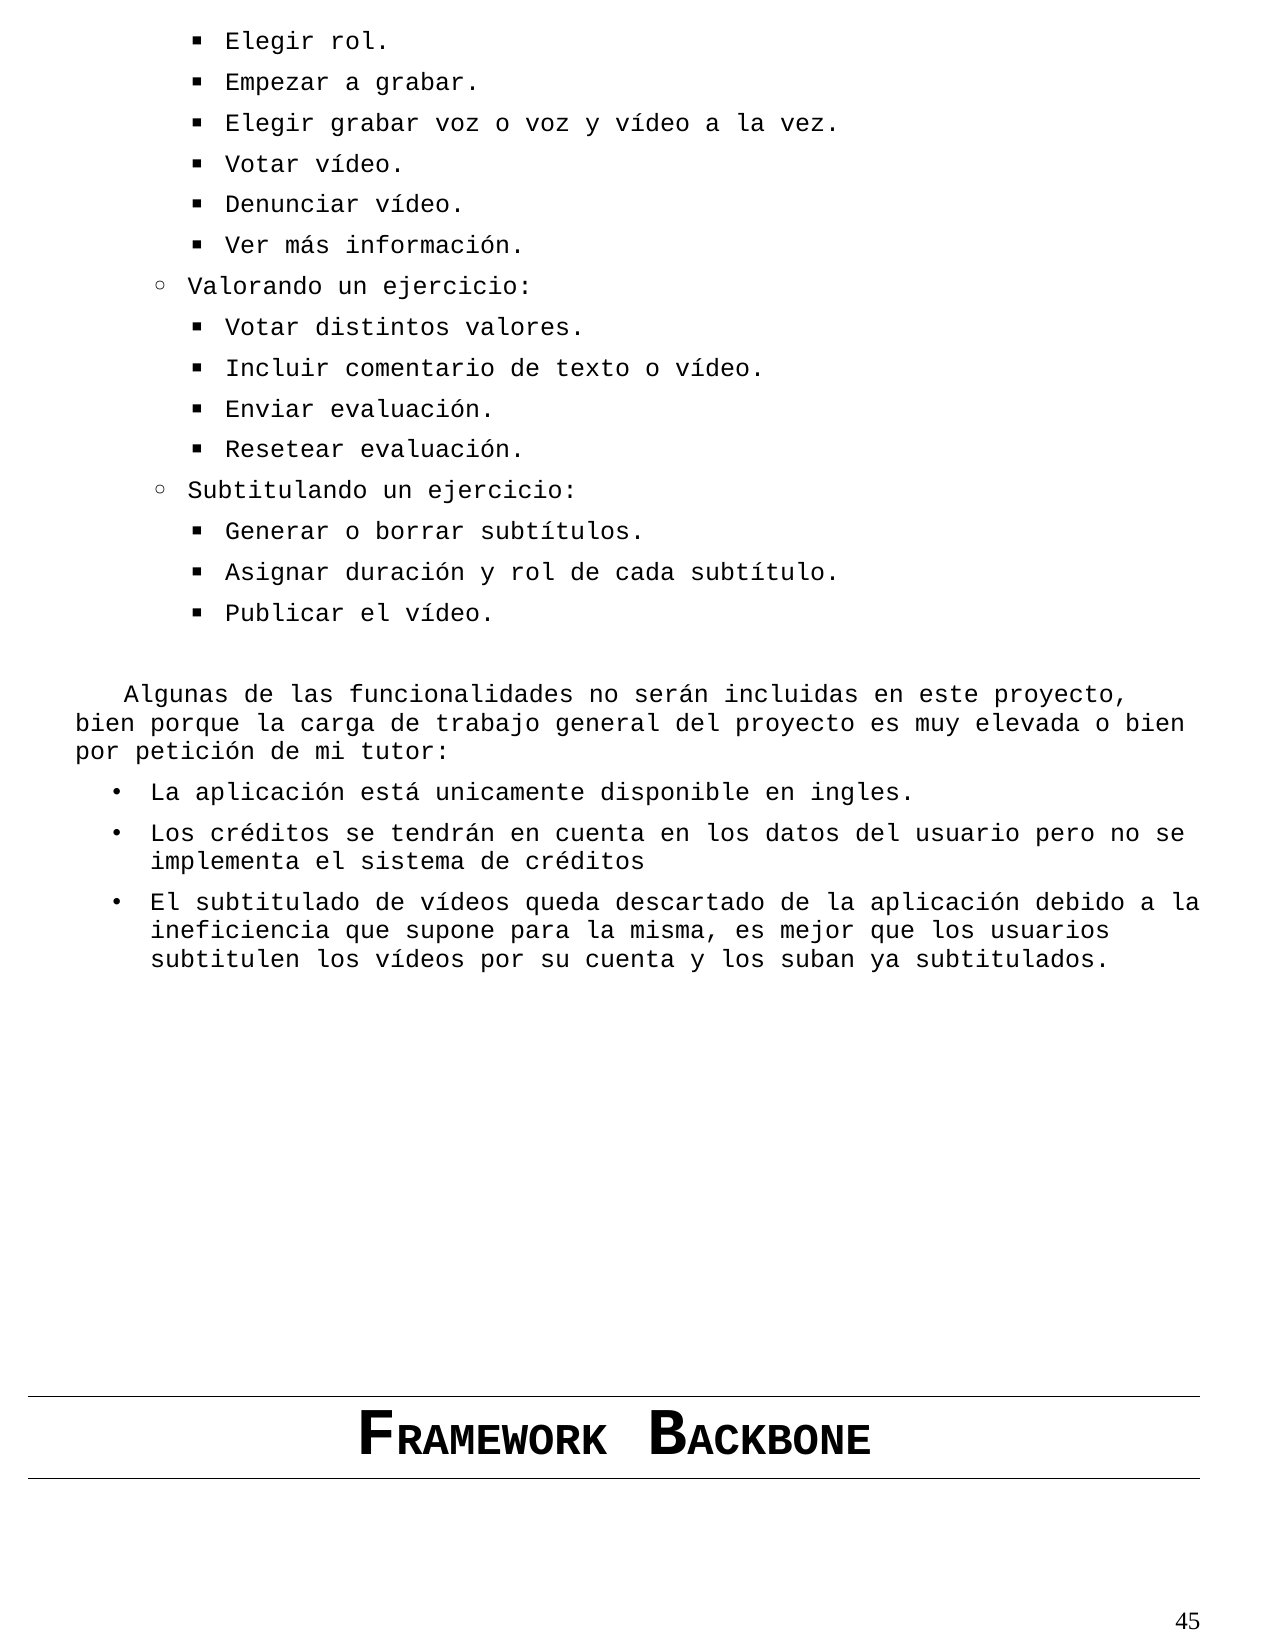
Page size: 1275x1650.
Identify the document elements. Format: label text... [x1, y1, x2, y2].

list El subtitulado de vídeos queda descartado de la aplicación debido a la ineficiencia que supone para la misma, es mejor que los usuarios subtitulen los vídeos por su cuenta y los suban ya subtitulados. [112, 889, 1200, 974]
list Publicar el vídeo. [187, 600, 1200, 629]
list Empezar a grabar. [187, 69, 1200, 98]
list Valorando un ejercicio: [150, 274, 1200, 302]
list Votar distintos valores. [187, 314, 1200, 343]
list Denunciar vídeo. [187, 192, 1200, 220]
text Algunas de las funcionalidades no serán incluidas en este proyecto, bien porque la carga de trabajo general del proyecto es muy elevada o bien por petición de mi tutor: [75, 682, 1200, 767]
list Elegir grabar voz o voz y vídeo a la vez. [187, 110, 1200, 139]
list Enviar evaluación. [187, 396, 1200, 424]
list Subtitulando un ejercicio: [150, 478, 1200, 506]
list La aplicación está unicamente disponible en ingles. [112, 779, 1200, 808]
list Ver más información. [187, 233, 1200, 261]
list Los créditos se tendrán en cuenta en los datos del usuario pero no se implementa el sistema de créditos [112, 820, 1200, 877]
list Votar vídeo. [187, 151, 1200, 179]
list Asignar duración y rol de cada subtítulo. [187, 559, 1200, 588]
subtitle Framework Backbone [28, 1397, 1200, 1478]
list Incluir comentario de texto o vídeo. [187, 355, 1200, 384]
list Generar o borrar subtítulos. [187, 519, 1200, 547]
list Resetear evaluación. [187, 437, 1200, 465]
list Elegir rol. [187, 29, 1200, 57]
